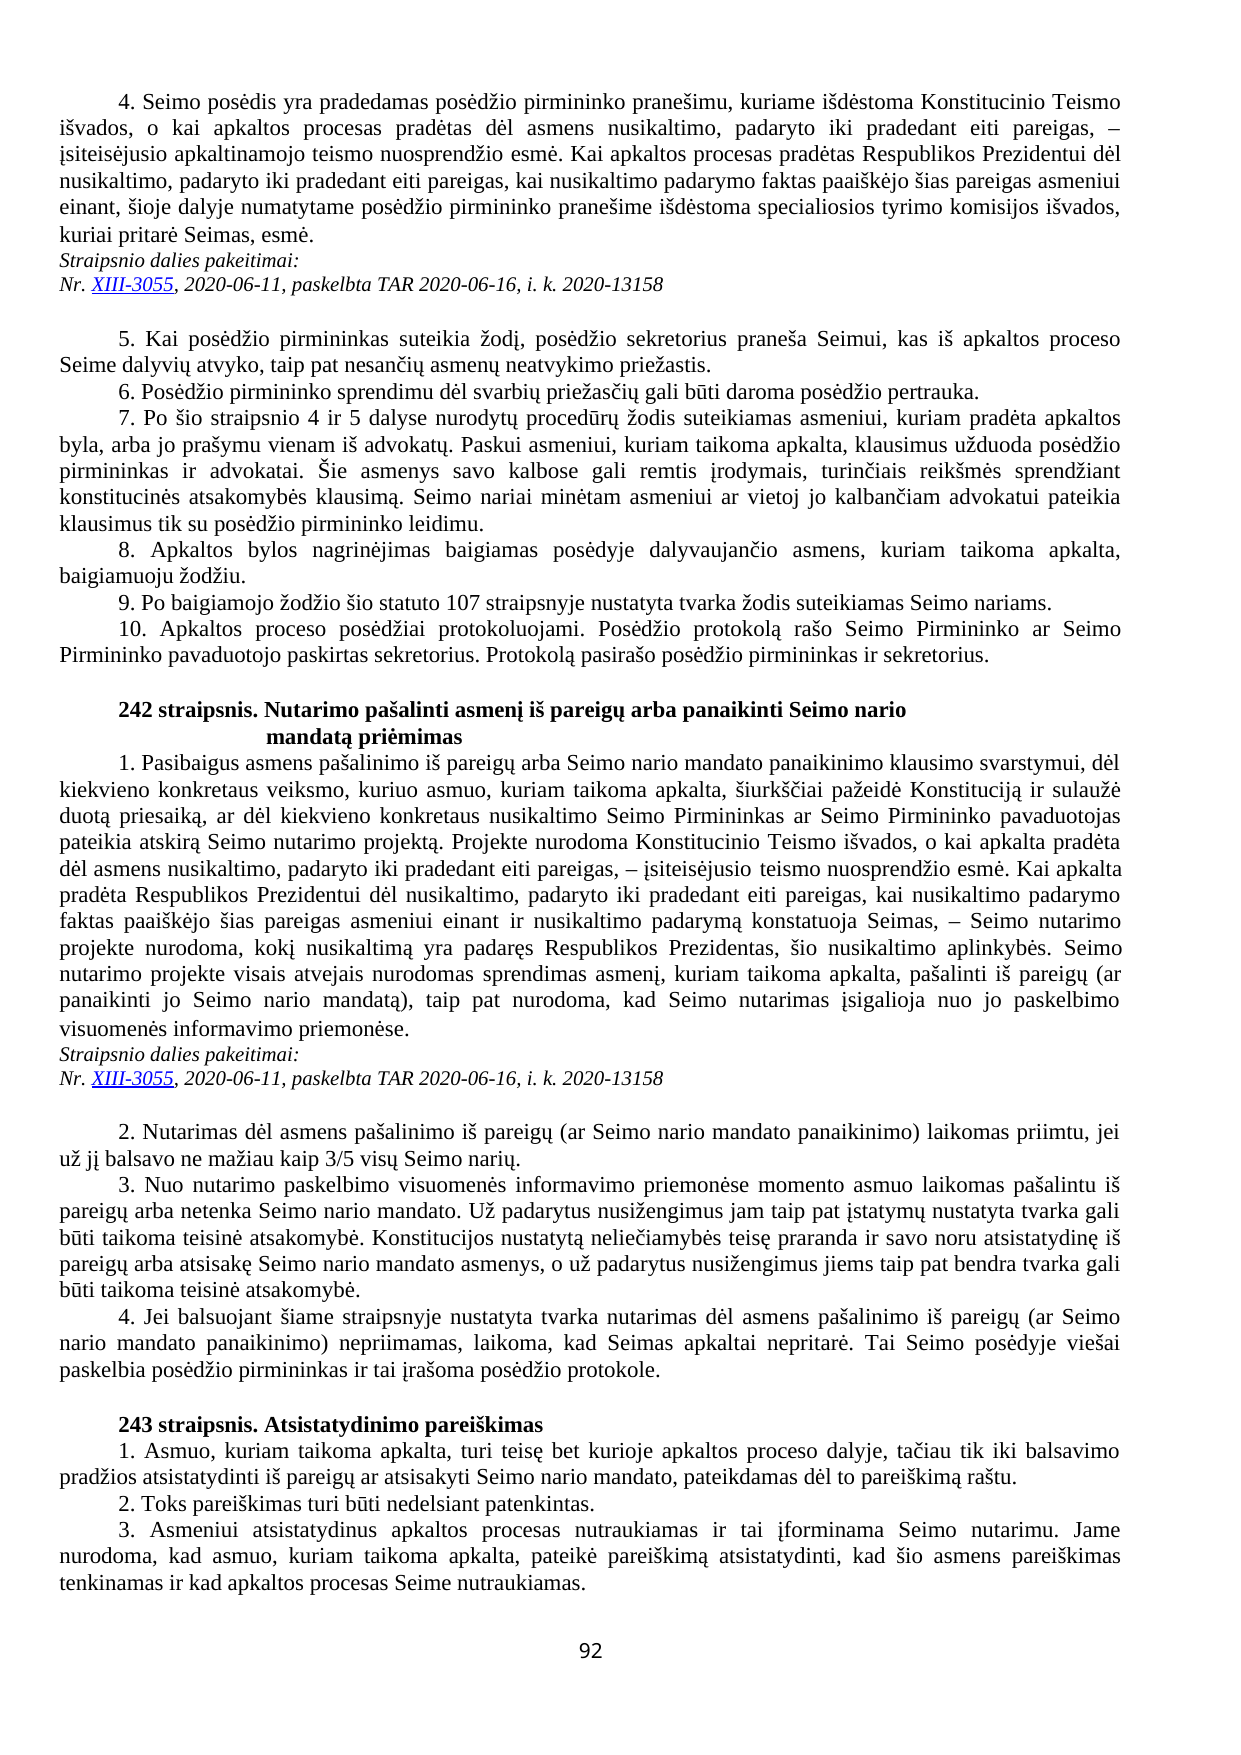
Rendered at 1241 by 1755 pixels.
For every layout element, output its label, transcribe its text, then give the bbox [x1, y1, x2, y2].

text 2. Toks pareiškimas turi būti nedelsiant patenkintas. [59, 1490, 1122, 1516]
text 8. Apkaltos bylos nagrinėjimas baigiamas posėdyje dalyvaujančio asmens, kuriam taikoma apkalta, baigiamuoju žodžiu. [59, 536, 1122, 589]
text 7. Po šio straipsnio 4 ir 5 dalyse nurodytų procedūrų žodis suteikiamas asmeniui, kuriam pradėta apkaltos byla, arba jo prašymu vienam iš advokatų. Paskui asmeniui, kuriam taikoma apkalta, klausimus užduoda posėdžio pirmininkas ir advokatai. Šie asmenys savo kalbose gali remtis įrodymais, turinčiais reikšmės sprendžiant konstitucinės atsakomybės klausimą. Seimo nariai minėtam asmeniui ar vietoj jo kalbančiam advokatui pateikia klausimus tik su posėdžio pirmininko leidimu. [59, 404, 1122, 536]
text Nr. XIII-3055, 2020-06-11, paskelbta TAR 2020-06-16, i. k. 2020-13158 [59, 272, 1122, 296]
text 1. Asmuo, kuriam taikoma apkalta, turi teisę bet kurioje apkaltos proceso dalyje, tačiau tik iki balsavimo pradžios atsistatydinti iš pareigų ar atsisakyti Seimo nario mandato, pateikdamas dėl to pareiškimą raštu. [59, 1437, 1122, 1490]
text 4. Seimo posėdis yra pradedamas posėdžio pirmininko pranešimu, kuriame išdėstoma Konstitucinio Teismo išvados, o kai apkaltos procesas pradėtas dėl asmens nusikaltimo, padaryto iki pradedant eiti pareigas, – įsiteisėjusio apkaltinamojo teismo nuosprendžio esmė. Kai apkaltos procesas pradėtas Respublikos Prezidentui dėl nusikaltimo, padaryto iki pradedant eiti pareigas, kai nusikaltimo padarymo faktas paaiškėjo šias pareigas asmeniui einant, šioje dalyje numatytame posėdžio pirmininko pranešime išdėstoma specialiosios tyrimo komisijos išvados, kuriai pritarė Seimas, esmė. [59, 88, 1122, 248]
text 5. Kai posėdžio pirmininkas suteikia žodį, posėdžio sekretorius praneša Seimui, kas iš apkaltos proceso Seime dalyvių atvyko, taip pat nesančių asmenų neatvykimo priežastis. [59, 325, 1122, 378]
text mandatą priėmimas [59, 723, 1122, 749]
text 9. Po baigiamojo žodžio šio statuto 107 straipsnyje nustatyta tvarka žodis suteikiamas Seimo nariams. [59, 589, 1122, 615]
text 1. Pasibaigus asmens pašalinimo iš pareigų arba Seimo nario mandato panaikinimo klausimo svarstymui, dėl kiekvieno konkretaus veiksmo, kuriuo asmuo, kuriam taikoma apkalta, šiurkščiai pažeidė Konstituciją ir sulaužė duotą priesaiką, ar dėl kiekvieno konkretaus nusikaltimo Seimo Pirmininkas ar Seimo Pirmininko pavaduotojas pateikia atskirą Seimo nutarimo projektą. Projekte nurodoma Konstitucinio Teismo išvados, o kai apkalta pradėta dėl asmens nusikaltimo, padaryto iki pradedant eiti pareigas, – įsiteisėjusio teismo nuosprendžio esmė. Kai apkalta pradėta Respublikos Prezidentui dėl nusikaltimo, padaryto iki pradedant eiti pareigas, kai nusikaltimo padarymo faktas paaiškėjo šias pareigas asmeniui einant ir nusikaltimo padarymą konstatuoja Seimas, – Seimo nutarimo projekte nurodoma, kokį nusikaltimą yra padaręs Respublikos Prezidentas, šio nusikaltimo aplinkybės. Seimo nutarimo projekte visais atvejais nurodomas sprendimas asmenį, kuriam taikoma apkalta, pašalinti iš pareigų (ar panaikinti jo Seimo nario mandatą), taip pat nurodoma, kad Seimo nutarimas įsigalioja nuo jo paskelbimo visuomenės informavimo priemonėse. [59, 749, 1122, 1042]
text 3. Asmeniui atsistatydinus apkaltos procesas nutraukiamas ir tai įforminama Seimo nutarimu. Jame nurodoma, kad asmuo, kuriam taikoma apkalta, pateikė pareiškimą atsistatydinti, kad šio asmens pareiškimas tenkinamas ir kad apkaltos procesas Seime nutraukiamas. [59, 1516, 1122, 1595]
text 4. Jei balsuojant šiame straipsnyje nustatyta tvarka nutarimas dėl asmens pašalinimo iš pareigų (ar Seimo nario mandato panaikinimo) nepriimamas, laikoma, kad Seimas apkaltai nepritarė. Tai Seimo posėdyje viešai paskelbia posėdžio pirmininkas ir tai įrašoma posėdžio protokole. [59, 1303, 1122, 1382]
text Straipsnio dalies pakeitimai: [59, 248, 1122, 272]
text 243 straipsnis. Atsistatydinimo pareiškimas [59, 1411, 1122, 1437]
text 3. Nuo nutarimo paskelbimo visuomenės informavimo priemonėse momento asmuo laikomas pašalintu iš pareigų arba netenka Seimo nario mandato. Už padarytus nusižengimus jam taip pat įstatymų nustatyta tvarka gali būti taikoma teisinė atsakomybė. Konstitucijos nustatytą neliečiamybės teisę praranda ir savo noru atsistatydinę iš pareigų arba atsisakę Seimo nario mandato asmenys, o už padarytus nusižengimus jiems taip pat bendra tvarka gali būti taikoma teisinė atsakomybė. [59, 1171, 1122, 1303]
text 6. Posėdžio pirmininko sprendimu dėl svarbių priežasčių gali būti daroma posėdžio pertrauka. [59, 378, 1122, 404]
text 10. Apkaltos proceso posėdžiai protokoluojami. Posėdžio protokolą rašo Seimo Pirmininko ar Seimo Pirmininko pavaduotojo paskirtas sekretorius. Protokolą pasirašo posėdžio pirmininkas ir sekretorius. [59, 615, 1122, 668]
text 242 straipsnis. Nutarimo pašalinti asmenį iš pareigų arba panaikinti Seimo nario [59, 697, 1122, 723]
text Straipsnio dalies pakeitimai: [59, 1042, 1122, 1066]
text Nr. XIII-3055, 2020-06-11, paskelbta TAR 2020-06-16, i. k. 2020-13158 [59, 1066, 1122, 1090]
text 2. Nutarimas dėl asmens pašalinimo iš pareigų (ar Seimo nario mandato panaikinimo) laikomas priimtu, jei už jį balsavo ne mažiau kaip 3/5 visų Seimo narių. [59, 1118, 1122, 1171]
